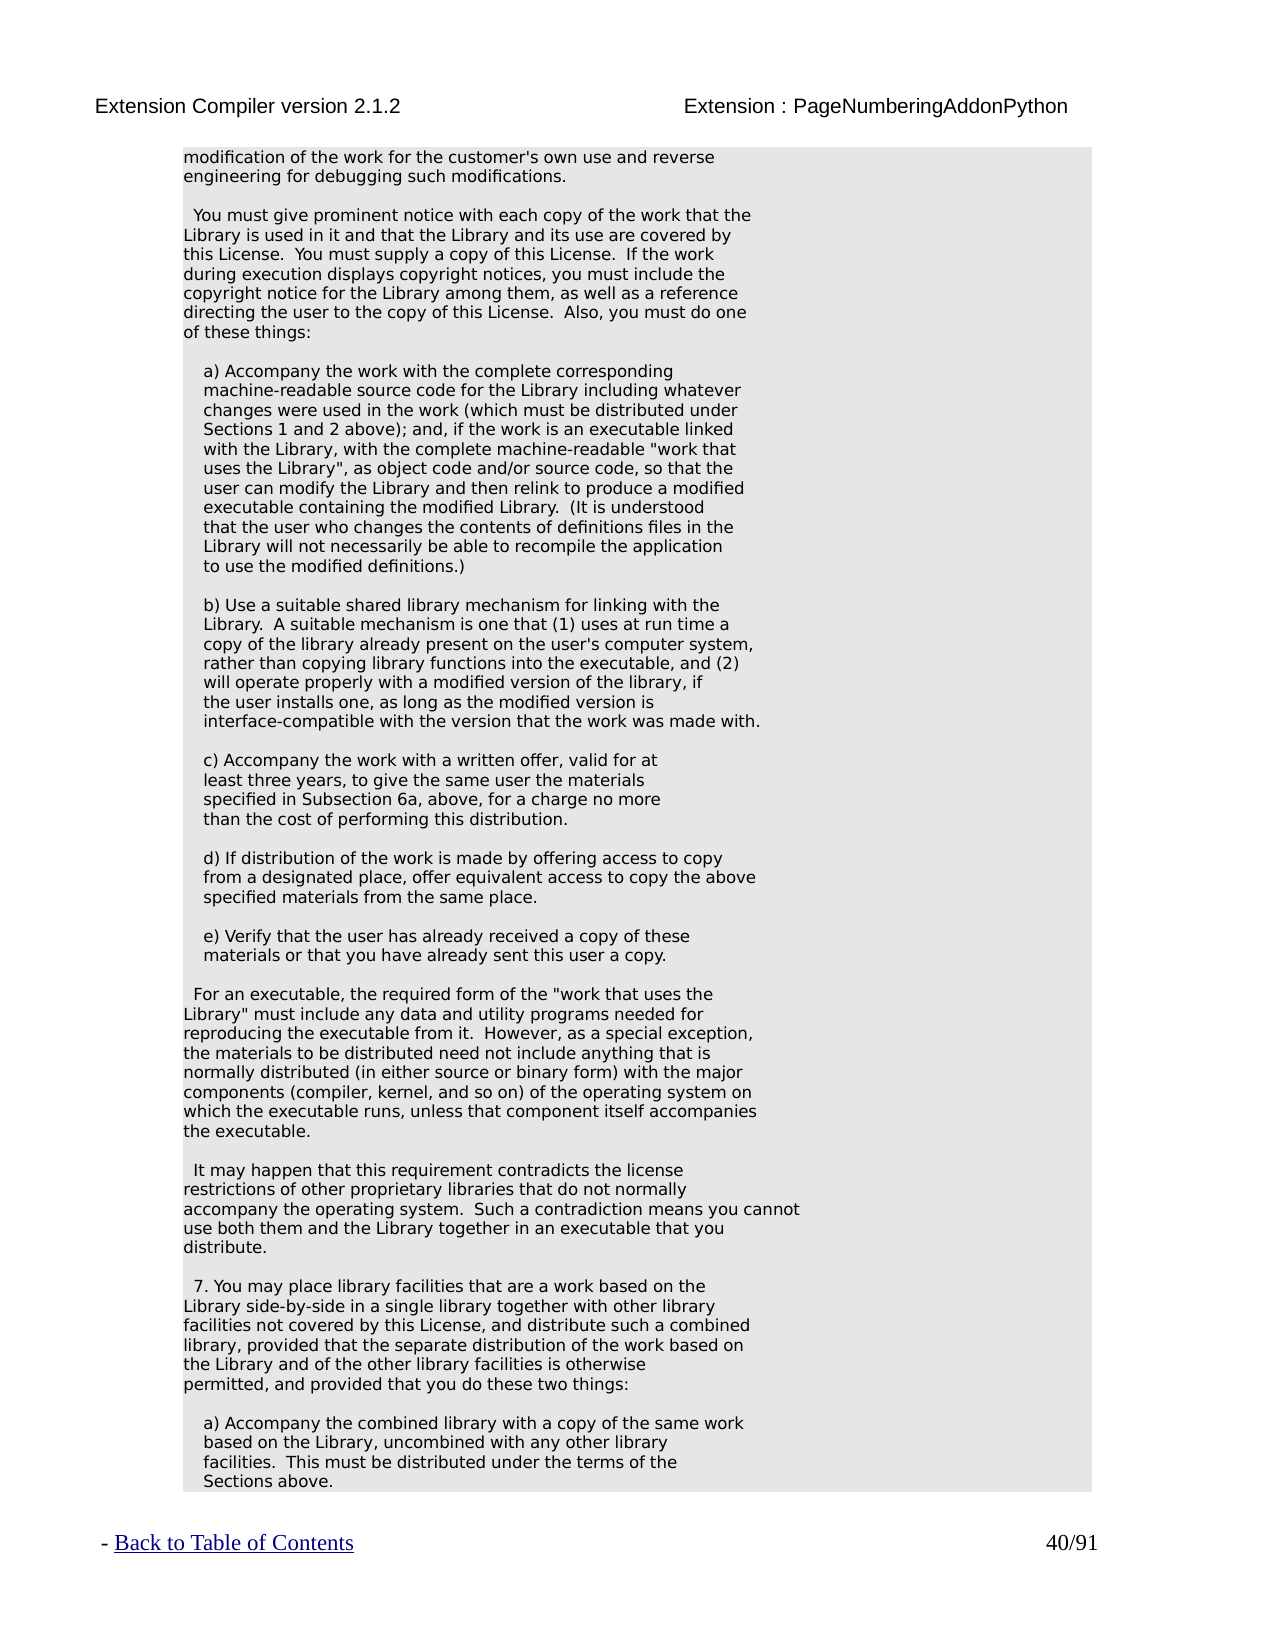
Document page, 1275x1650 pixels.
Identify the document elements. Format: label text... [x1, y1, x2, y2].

text least three years, to give the same user the materials [183, 771, 1092, 790]
text a) Accompany the work with the complete corresponding [183, 362, 1092, 381]
text Library will not necessarily be able to recompile the application [183, 537, 1092, 557]
text library, provided that the separate distribution of the work based on [183, 1336, 1092, 1355]
text changes were used in the work (which must be distributed under [183, 401, 1092, 420]
text based on the Library, uncombined with any other library [183, 1433, 1092, 1453]
text than the cost of performing this distribution. [183, 810, 1092, 829]
text this License. You must supply a copy of this License. If the work [183, 245, 1092, 264]
text 7. You may place library facilities that are a work based on the [183, 1277, 1092, 1297]
text e) Verify that the user has already received a copy of these [183, 927, 1092, 946]
text copy of the library already present on the user's computer system, [183, 634, 1092, 654]
text executable containing the modified Library. (It is understood [183, 498, 1092, 518]
text Sections 1 and 2 above); and, if the work is an executable linked [183, 420, 1092, 440]
text which the executable runs, unless that component itself accompanies [183, 1102, 1092, 1121]
text copyright notice for the Library among them, as well as a reference [183, 284, 1092, 303]
text modification of the work for the customer's own use and reverse [183, 147, 1092, 167]
text d) If distribution of the work is made by offering access to copy [183, 849, 1092, 868]
text specified in Subsection 6a, above, for a charge no more [183, 790, 1092, 810]
text For an executable, the required form of the "work that uses the [183, 985, 1092, 1004]
text to use the modified definitions.) [183, 557, 1092, 576]
text It may happen that this requirement contradicts the license [183, 1160, 1092, 1180]
text use both them and the Library together in an executable that you [183, 1219, 1092, 1238]
text rather than copying library functions into the executable, and (2) [183, 654, 1092, 673]
text from a designated place, offer equivalent access to copy the above [183, 868, 1092, 888]
text accompany the operating system. Such a contradiction means you cannot [183, 1199, 1092, 1219]
text materials or that you have already sent this user a copy. [183, 946, 1092, 966]
text Library side-by-side in a single library together with other library [183, 1297, 1092, 1316]
text b) Use a suitable shared library mechanism for linking with the [183, 596, 1092, 615]
text reproducing the executable from it. However, as a special exception, [183, 1024, 1092, 1043]
text components (compiler, kernel, and so on) of the operating system on [183, 1082, 1092, 1102]
text with the Library, with the complete machine-readable "work that [183, 440, 1092, 459]
text distribute. [183, 1238, 1092, 1258]
text during execution displays copyright notices, you must include the [183, 264, 1092, 284]
text machine-readable source code for the Library including whatever [183, 381, 1092, 401]
text the materials to be distributed need not include anything that is [183, 1043, 1092, 1063]
text permitted, and provided that you do these two things: [183, 1375, 1092, 1394]
text facilities. This must be distributed under the terms of the [183, 1453, 1092, 1472]
text Library" must include any data and utility programs needed for [183, 1004, 1092, 1024]
text user can modify the Library and then relink to produce a modified [183, 479, 1092, 498]
text interface-compatible with the version that the work was made with. [183, 712, 1092, 732]
text a) Accompany the combined library with a copy of the same work [183, 1414, 1092, 1433]
text Library is used in it and that the Library and its use are covered by [183, 225, 1092, 245]
text specified materials from the same place. [183, 888, 1092, 907]
text the executable. [183, 1121, 1092, 1141]
text will operate properly with a modified version of the library, if [183, 673, 1092, 693]
text c) Accompany the work with a written offer, valid for at [183, 751, 1092, 771]
text that the user who changes the contents of definitions files in the [183, 518, 1092, 537]
text uses the Library", as object code and/or source code, so that the [183, 459, 1092, 479]
text facilities not covered by this License, and distribute such a combined [183, 1316, 1092, 1336]
text restrictions of other proprietary libraries that do not normally [183, 1180, 1092, 1199]
text the user installs one, as long as the modified version is [183, 693, 1092, 712]
text Library. A suitable mechanism is one that (1) uses at run time a [183, 615, 1092, 634]
text You must give prominent notice with each copy of the work that the [183, 206, 1092, 225]
text directing the user to the copy of this License. Also, you must do one [183, 303, 1092, 323]
text normally distributed (in either source or binary form) with the major [183, 1063, 1092, 1082]
text of these things: [183, 323, 1092, 342]
text Sections above. [183, 1472, 1092, 1492]
text engineering for debugging such modifications. [183, 167, 1092, 186]
text the Library and of the other library facilities is otherwise [183, 1355, 1092, 1375]
